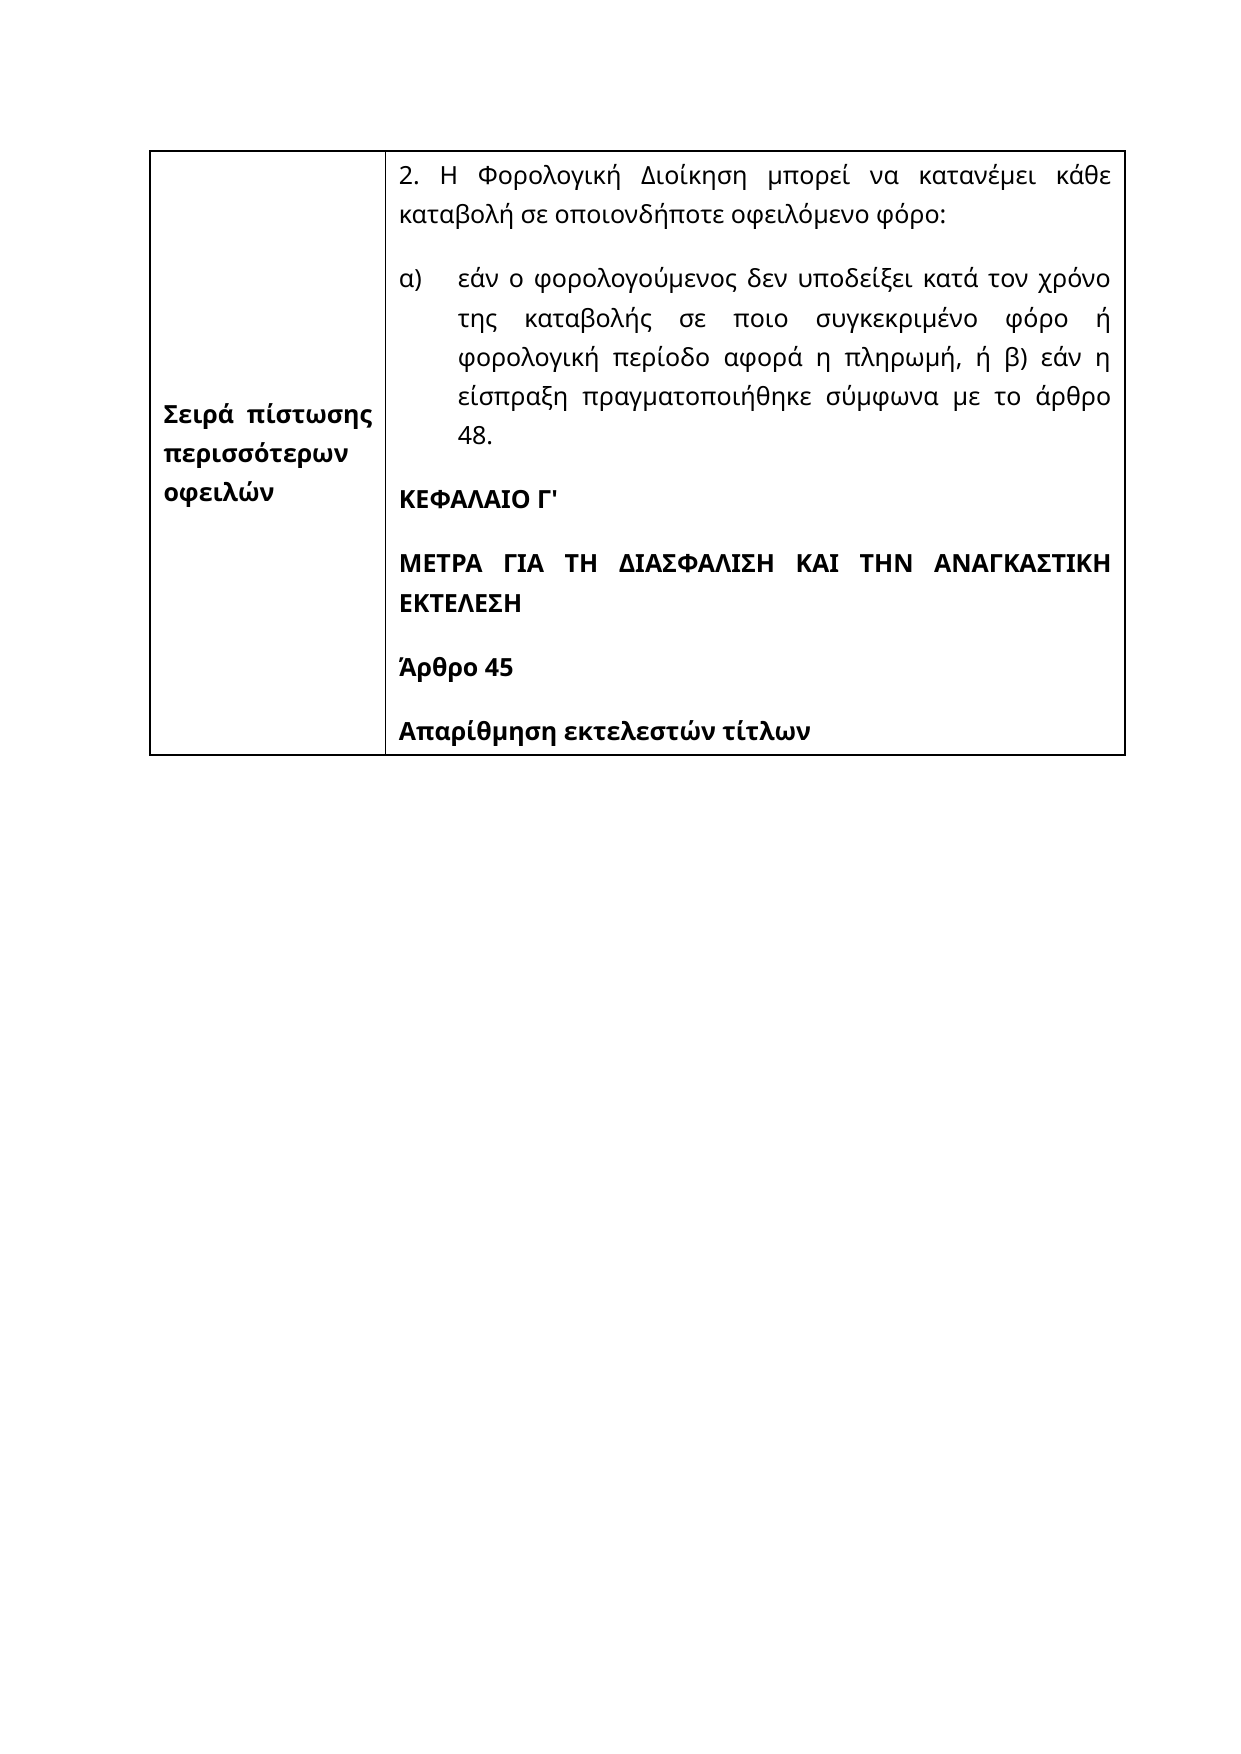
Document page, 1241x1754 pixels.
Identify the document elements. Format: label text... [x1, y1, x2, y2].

table_cell 2. Η Φορολογική Διοίκηση μπορεί να κατανέμει κάθε καταβολή σε οποιονδήποτε οφειλόμενο φόρο: α) εάν ο φορολογούμενος δεν υποδείξει κατά τον χρόνο της καταβολής σε ποιο συγκεκριμένο φόρο ή φορολογική περίοδο αφορά η πληρωμή, ή β) εάν η είσπραξη πραγματοποιήθηκε σύμφωνα με το άρθρο 48. ΚΕΦΑΛΑΙΟ Γ' ΜΕΤΡΑ ΓΙΑ ΤΗ ΔΙΑΣΦΑΛΙΣΗ ΚΑΙ ΤΗΝ ΑΝΑΓΚΑΣΤΙΚΗ ΕΚΤΕΛΕΣΗ Άρθρο 45 Απαρίθμηση εκτελεστών τίτλων [386, 152, 1124, 754]
table_cell Σειρά πίστωσης περισσότερων οφειλών [151, 152, 385, 754]
